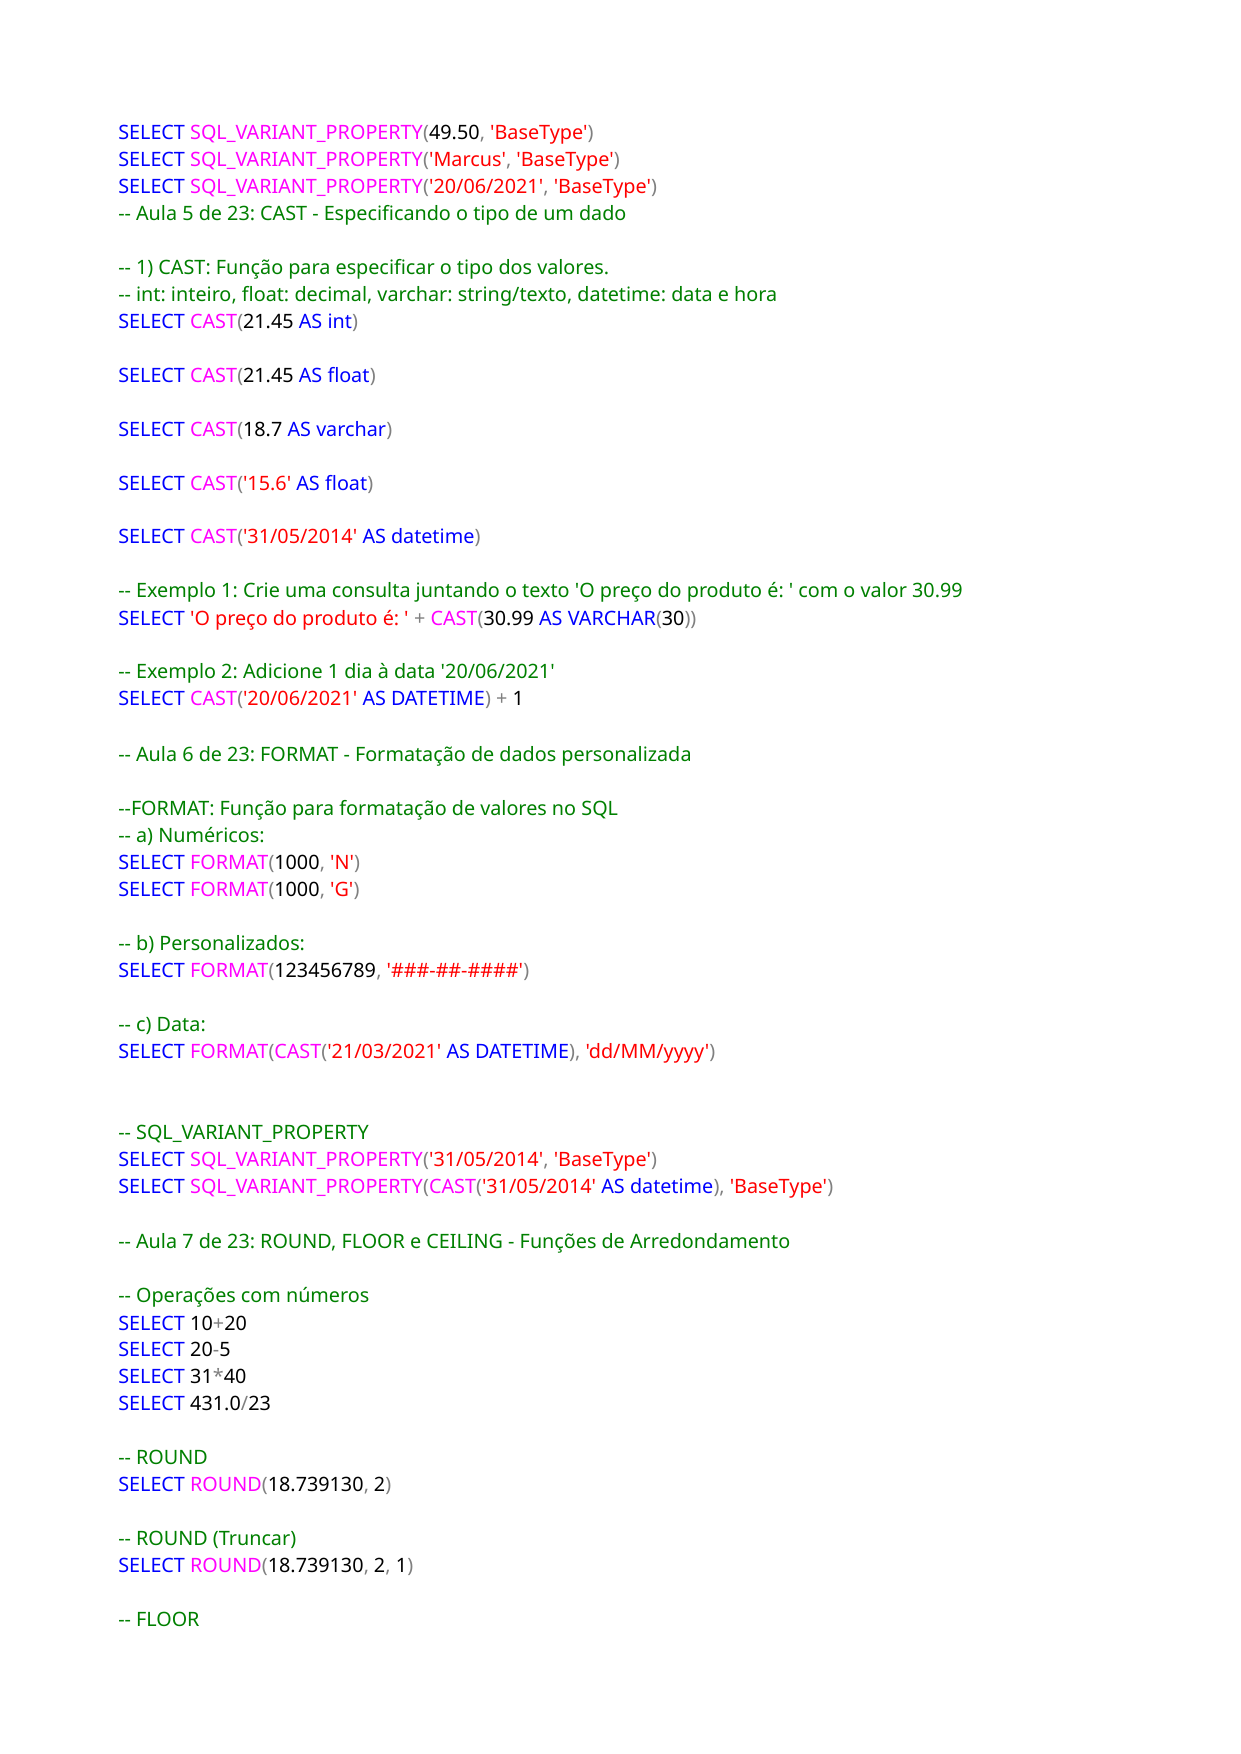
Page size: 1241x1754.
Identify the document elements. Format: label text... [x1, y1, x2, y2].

text SELECT 31*40 [118, 1363, 1122, 1390]
text -- 1) CAST: Função para especificar o tipo dos valores. [118, 253, 1122, 280]
text SELECT CAST(21.45 AS float) [118, 361, 1122, 388]
text SELECT SQL_VARIANT_PROPERTY('Marcus', 'BaseType') [118, 145, 1122, 172]
text -- a) Numéricos: [118, 821, 1122, 848]
text SELECT SQL_VARIANT_PROPERTY(CAST('31/05/2014' AS datetime), 'BaseType') [118, 1172, 1122, 1199]
text -- Aula 7 de 23: ROUND, FLOOR e CEILING - Funções de Arredondamento [118, 1228, 1122, 1255]
text SELECT FORMAT(CAST('21/03/2021' AS DATETIME), 'dd/MM/yyyy') [118, 1037, 1122, 1064]
text -- b) Personalizados: [118, 929, 1122, 956]
text SELECT 'O preço do produto é: ' + CAST(30.99 AS VARCHAR(30)) [118, 604, 1122, 631]
text SELECT ROUND(18.739130, 2, 1) [118, 1552, 1122, 1578]
text SELECT SQL_VARIANT_PROPERTY('31/05/2014', 'BaseType') [118, 1145, 1122, 1172]
text SELECT 20-5 [118, 1336, 1122, 1363]
text SELECT FORMAT(123456789, '###-##-####') [118, 956, 1122, 983]
text -- Exemplo 1: Crie uma consulta juntando o texto 'O preço do produto é: ' com o valor 30.99 [118, 577, 1122, 604]
text -- Exemplo 2: Adicione 1 dia à data '20/06/2021' [118, 658, 1122, 685]
text -- FLOOR [118, 1606, 1122, 1632]
text SELECT CAST('20/06/2021' AS DATETIME) + 1 [118, 685, 1122, 712]
text SELECT SQL_VARIANT_PROPERTY('20/06/2021', 'BaseType') [118, 172, 1122, 199]
text SELECT FORMAT(1000, 'G') [118, 875, 1122, 902]
text SELECT FORMAT(1000, 'N') [118, 848, 1122, 875]
text SELECT ROUND(18.739130, 2) [118, 1471, 1122, 1498]
text -- int: inteiro, float: decimal, varchar: string/texto, datetime: data e hora [118, 280, 1122, 307]
text -- Aula 6 de 23: FORMAT - Formatação de dados personalizada [118, 740, 1122, 767]
text SELECT CAST('31/05/2014' AS datetime) [118, 523, 1122, 550]
text -- SQL_VARIANT_PROPERTY [118, 1118, 1122, 1145]
text -- c) Data: [118, 1010, 1122, 1037]
text SELECT CAST('15.6' AS float) [118, 469, 1122, 496]
text -- Operações com números [118, 1282, 1122, 1309]
text -- ROUND [118, 1444, 1122, 1471]
text SELECT CAST(18.7 AS varchar) [118, 415, 1122, 442]
text -- Aula 5 de 23: CAST - Especificando o tipo de um dado [118, 199, 1122, 226]
text SELECT 10+20 [118, 1309, 1122, 1336]
text SELECT SQL_VARIANT_PROPERTY(49.50, 'BaseType') [118, 118, 1122, 145]
text -- ROUND (Truncar) [118, 1524, 1122, 1552]
text SELECT 431.0/23 [118, 1390, 1122, 1417]
text SELECT CAST(21.45 AS int) [118, 307, 1122, 334]
text --FORMAT: Função para formatação de valores no SQL [118, 794, 1122, 821]
